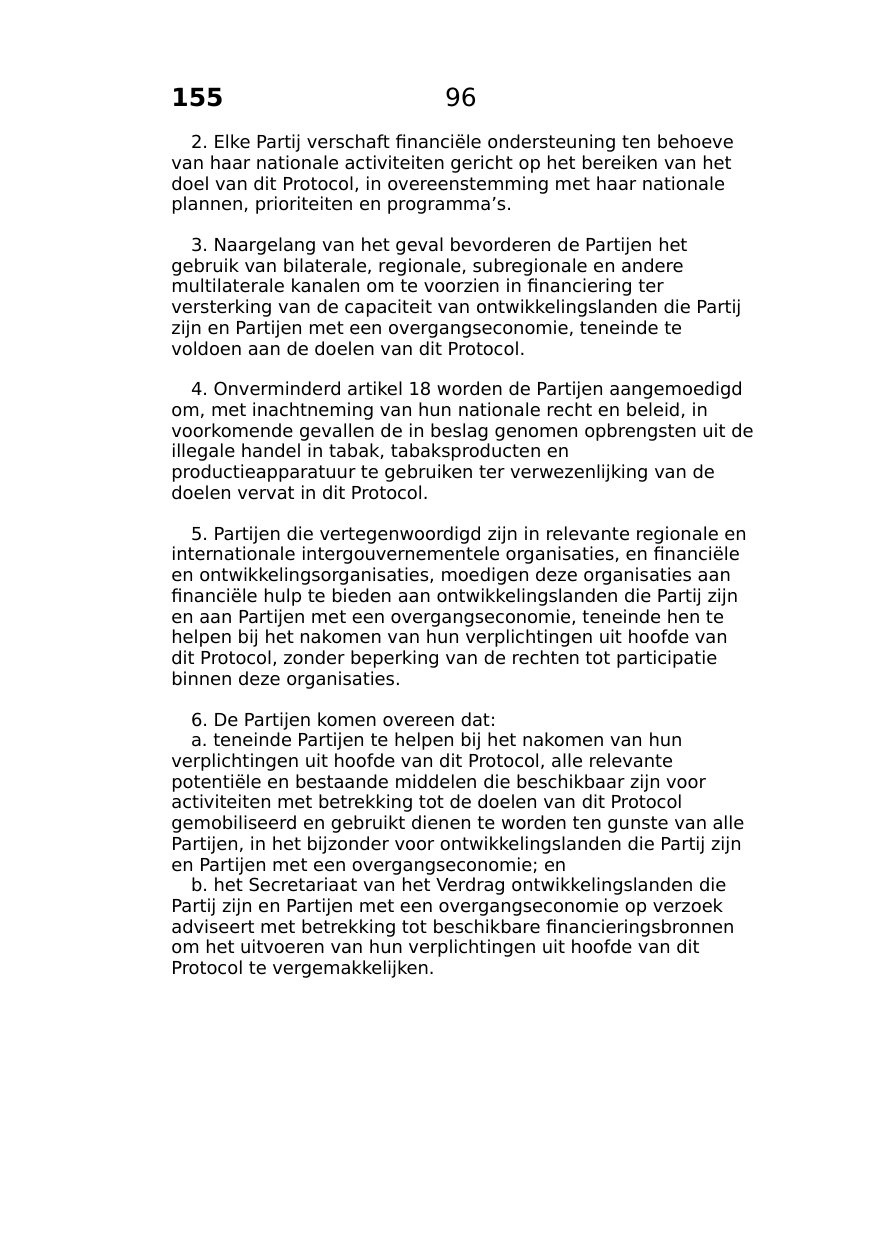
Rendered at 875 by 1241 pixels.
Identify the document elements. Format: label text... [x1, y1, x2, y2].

text 6. De Partijen komen overeen dat: [171, 709, 756, 730]
text 3. Naargelang van het geval bevorderen de Partijen het gebruik van bilaterale, regionale, subregionale en andere multilaterale kanalen om te voorzien in financiering ter versterking van de capaciteit van ontwikkelingslanden die Partij zijn en Partijen met een overgangseconomie, teneinde te voldoen aan de doelen van dit Protocol. [171, 235, 756, 359]
text b. het Secretariaat van het Verdrag ontwikkelingslanden die Partij zijn en Partijen met een overgangseconomie op verzoek adviseert met betrekking tot beschikbare financieringsbronnen om het uitvoeren van hun verplichtingen uit hoofde van dit Protocol te vergemakkelijken. [171, 875, 756, 979]
text 5. Partijen die vertegenwoordigd zijn in relevante regionale en internationale intergouvernementele organisaties, en financiële en ontwikkelingsorganisaties, moedigen deze organisaties aan financiële hulp te bieden aan ontwikkelingslanden die Partij zijn en aan Partijen met een overgangseconomie, teneinde hen te helpen bij het nakomen van hun verplichtingen uit hoofde van dit Protocol, zonder beperking van de rechten tot participatie binnen deze organisaties. [171, 523, 756, 689]
text 4. Onverminderd artikel 18 worden de Partijen aangemoedigd om, met inachtneming van hun nationale recht en beleid, in voorkomende gevallen de in beslag genomen opbrengsten uit de illegale handel in tabak, tabaksproducten en productieapparatuur te gebruiken ter verwezenlijking van de doelen vervat in dit Protocol. [171, 379, 756, 503]
text a. teneinde Partijen te helpen bij het nakomen van hun verplichtingen uit hoofde van dit Protocol, alle relevante potentiële en bestaande middelen die beschikbaar zijn voor activiteiten met betrekking tot de doelen van dit Protocol gemobiliseerd en gebruikt dienen te worden ten gunste van alle Partijen, in het bijzonder voor ontwikkelingslanden die Partij zijn en Partijen met een overgangseconomie; en [171, 730, 756, 875]
text 2. Elke Partij verschaft financiële ondersteuning ten behoeve van haar nationale activiteiten gericht op het bereiken van het doel van dit Protocol, in overeenstemming met haar nationale plannen, prioriteiten en programma’s. [171, 132, 756, 215]
